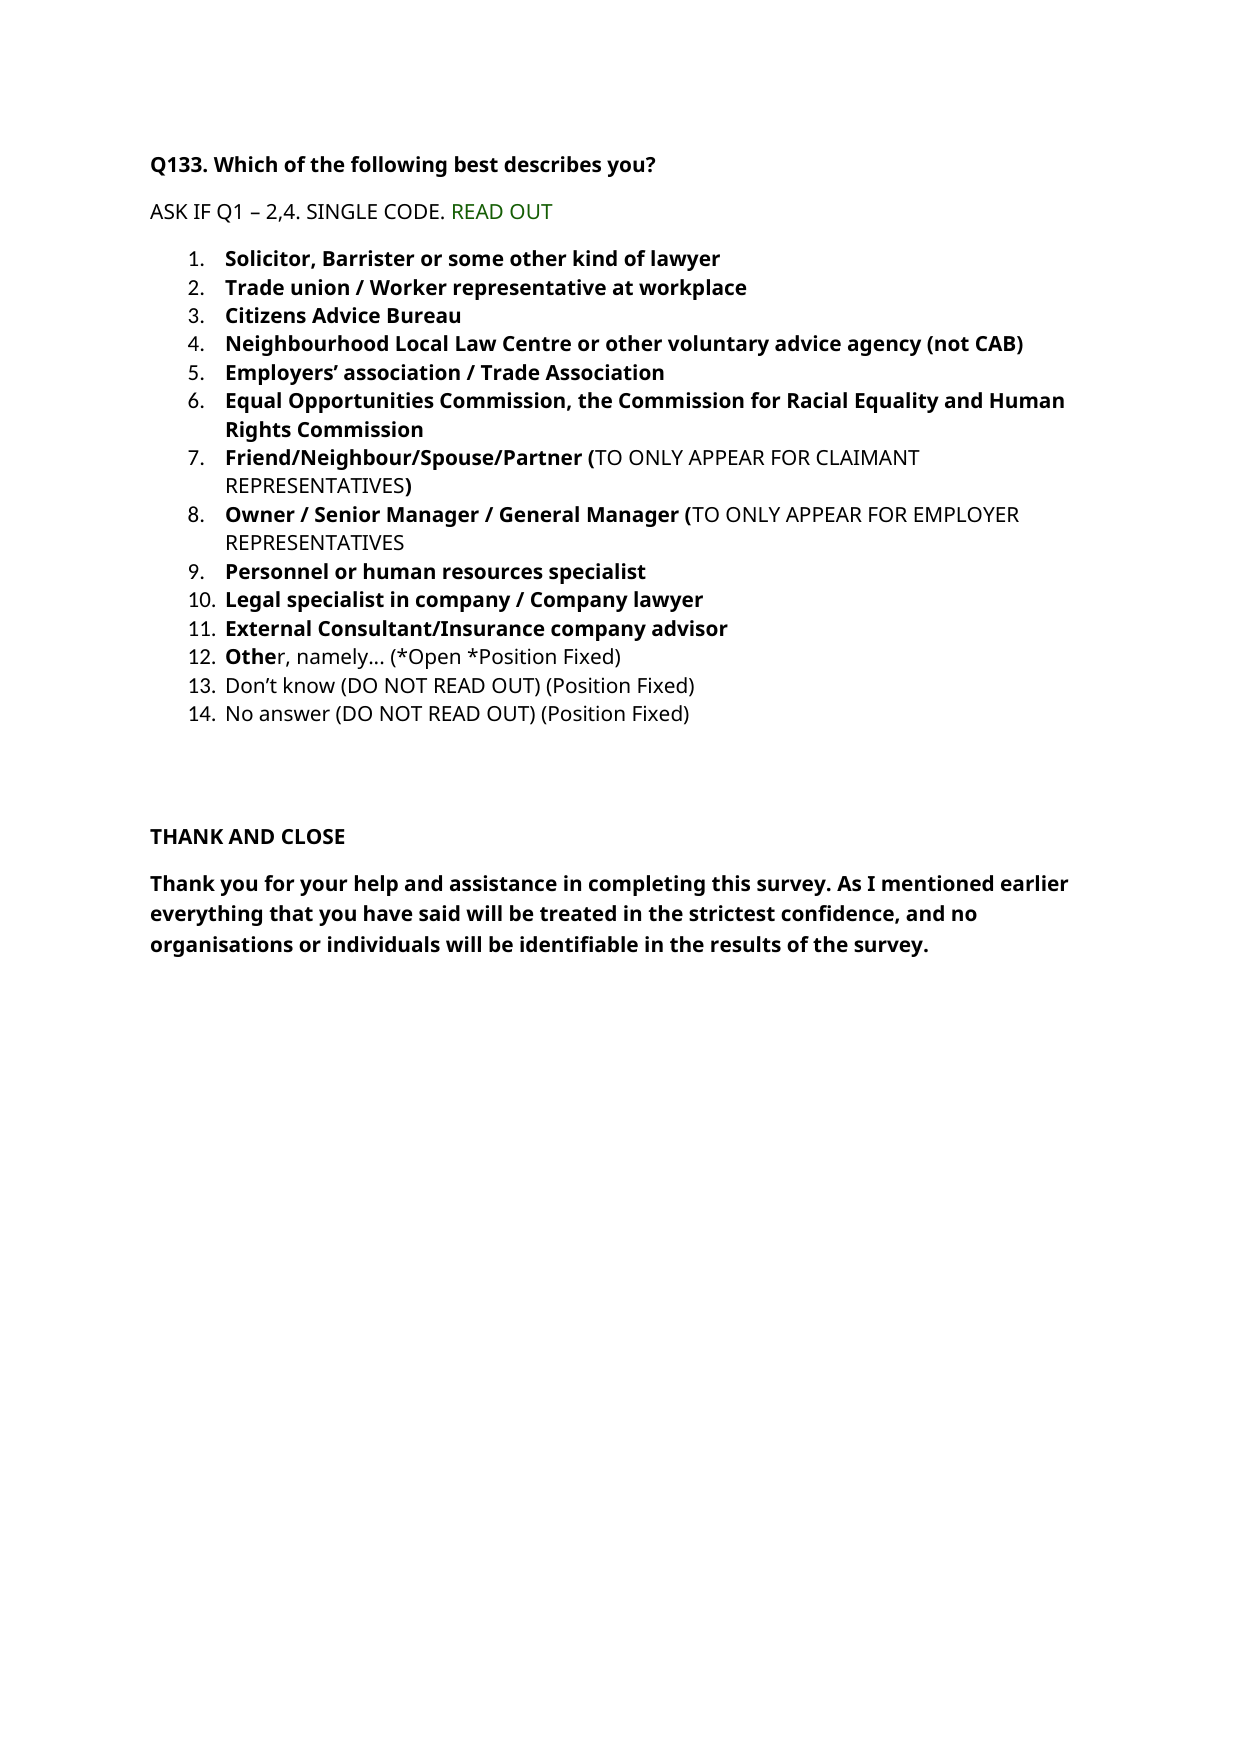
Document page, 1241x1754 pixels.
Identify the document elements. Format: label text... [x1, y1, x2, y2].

list Equal Opportunities Commission, the Commission for Racial Equality and Human Rights Commission [187, 386, 1090, 443]
list Neighbourhood Local Law Centre or other voluntary advice agency (not CAB) [187, 329, 1090, 358]
list Legal specialist in company / Company lawyer [187, 585, 1090, 614]
list Don’t know (DO NOT READ OUT) (Position Fixed) [187, 671, 1090, 699]
list Employers’ association / Trade Association [187, 358, 1090, 386]
list Trade union / Worker representative at workplace [187, 273, 1090, 301]
list Solicitor, Barrister or some other kind of lawyer [187, 244, 1090, 273]
text THANK AND CLOSE [150, 822, 1090, 850]
list Other, namely... (*Open *Position Fixed) [187, 642, 1090, 671]
list Citizens Advice Bureau [187, 301, 1090, 329]
text ASK IF Q1 – 2,4. SINGLE CODE. READ OUT [150, 197, 1090, 226]
list Friend/Neighbour/Spouse/Partner (TO ONLY APPEAR FOR CLAIMANT REPRESENTATIVES) [187, 443, 1090, 500]
list Personnel or human resources specialist [187, 557, 1090, 585]
text Q133. Which of the following best describes you? [150, 150, 1090, 178]
list External Consultant/Insurance company advisor [187, 614, 1090, 642]
list No answer (DO NOT READ OUT) (Position Fixed) [187, 699, 1090, 728]
list Owner / Senior Manager / General Manager (TO ONLY APPEAR FOR EMPLOYER REPRESENTATIVES [187, 500, 1090, 557]
text Thank you for your help and assistance in completing this survey. As I mentioned earlier everything that you have said will be treated in the strictest confidence, and no organisations or individuals will be identifiable in the results of the survey. [150, 869, 1090, 958]
